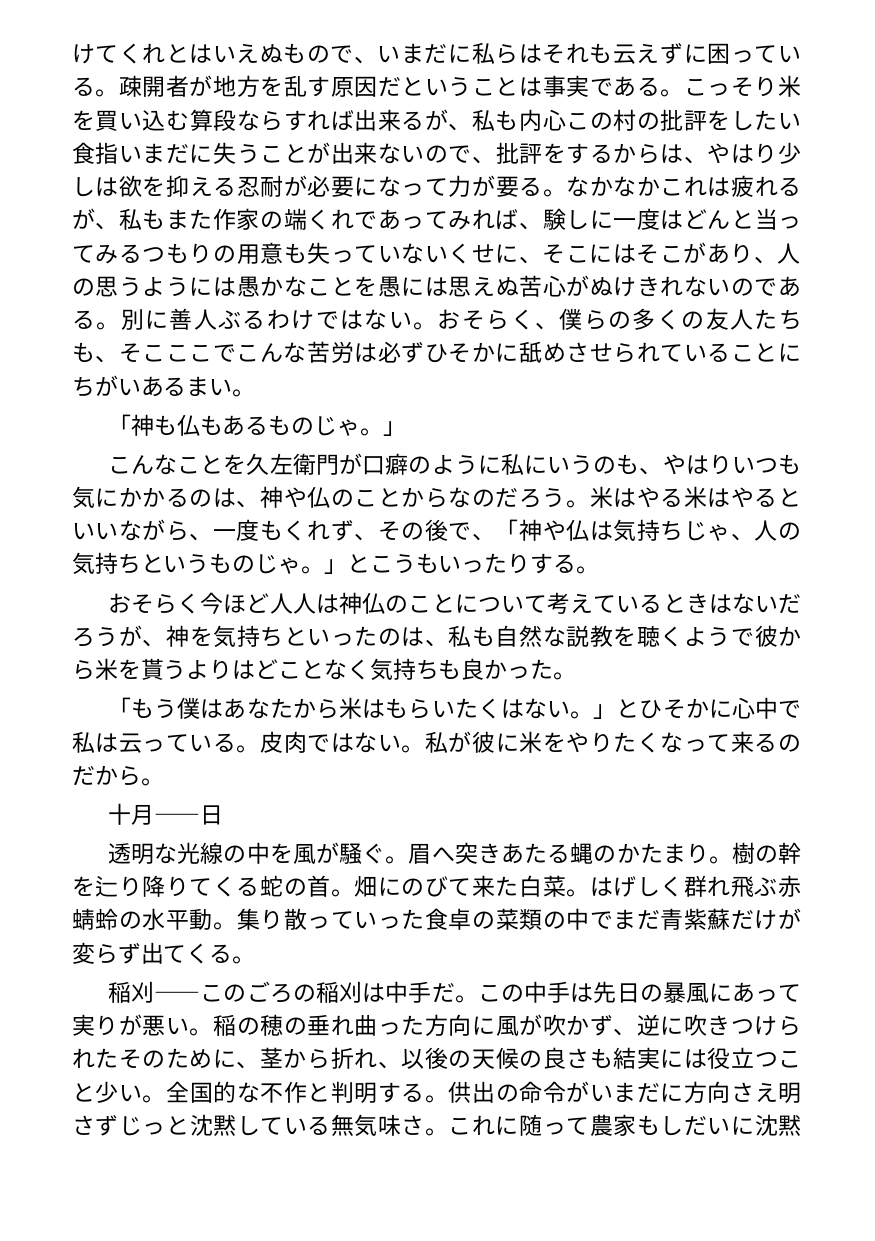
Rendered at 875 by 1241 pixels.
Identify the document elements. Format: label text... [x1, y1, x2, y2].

text 稲刈――このごろの稲刈は中手だ。この中手は先日の暴風にあって実りが悪い。稲の穂の垂れ曲った方向に風が吹かず、逆に吹きつけられたそのために、茎から折れ、以後の天候の良さも結実には役立つこと少い。全国的な不作と判明する。供出の命令がいまだに方向さえ明さずじっと沈黙している無気味さ。これに随って農家もしだいに沈黙 [72, 975, 802, 1141]
text こんなことを久左衛門が口癖のように私にいうのも、やはりいつも気にかかるのは、神や仏のことからなのだろう。米はやる米はやるといいながら、一度もくれず、その後で、「神や仏は気持ちじゃ、人の気持ちというものじゃ。」とこうもいったりする。 [72, 447, 802, 579]
text けてくれとはいえぬもので、いまだに私らはそれも云えずに困っている。疎開者が地方を乱す原因だということは事実である。こっそり米を買い込む算段ならすれば出来るが、私も内心この村の批評をしたい食指いまだに失うことが出来ないので、批評をするからは、やはり少しは欲を抑える忍耐が必要になって力が要る。なかなかこれは疲れるが、私もまた作家の端くれであってみれば、験しに一度はどんと当ってみるつもりの用意も失っていないくせに、そこにはそこがあり、人の思うようには愚かなことを愚には思えぬ苦心がぬけきれないのである。別に善人ぶるわけではない。おそらく、僕らの多くの友人たちも、そこここでこんな苦労は必ずひそかに舐めさせられていることにちがいあるまい。 [72, 36, 802, 402]
text 透明な光線の中を風が騒ぐ。眉へ突きあたる蝿のかたまり。樹の幹を辷り降りてくる蛇の首。畑にのびて来た白菜。はげしく群れ飛ぶ赤蜻蛉の水平動。集り散っていった食卓の菜類の中でまだ青紫蘇だけが変らず出てくる。 [72, 836, 802, 969]
text 「もう僕はあなたから米はもらいたくはない。」とひそかに心中で私は云っている。皮肉ではない。私が彼に米をやりたくなって来るのだから。 [72, 691, 802, 791]
text 「神も仏もあるものじゃ。」 [72, 407, 802, 441]
text 十月――日 [72, 797, 802, 830]
text おそらく今ほど人人は神仏のことについて考えているときはないだろうが、神を気持ちといったのは、私も自然な説教を聴くようで彼から米を貰うよりはどことなく気持ちも良かった。 [72, 586, 802, 685]
